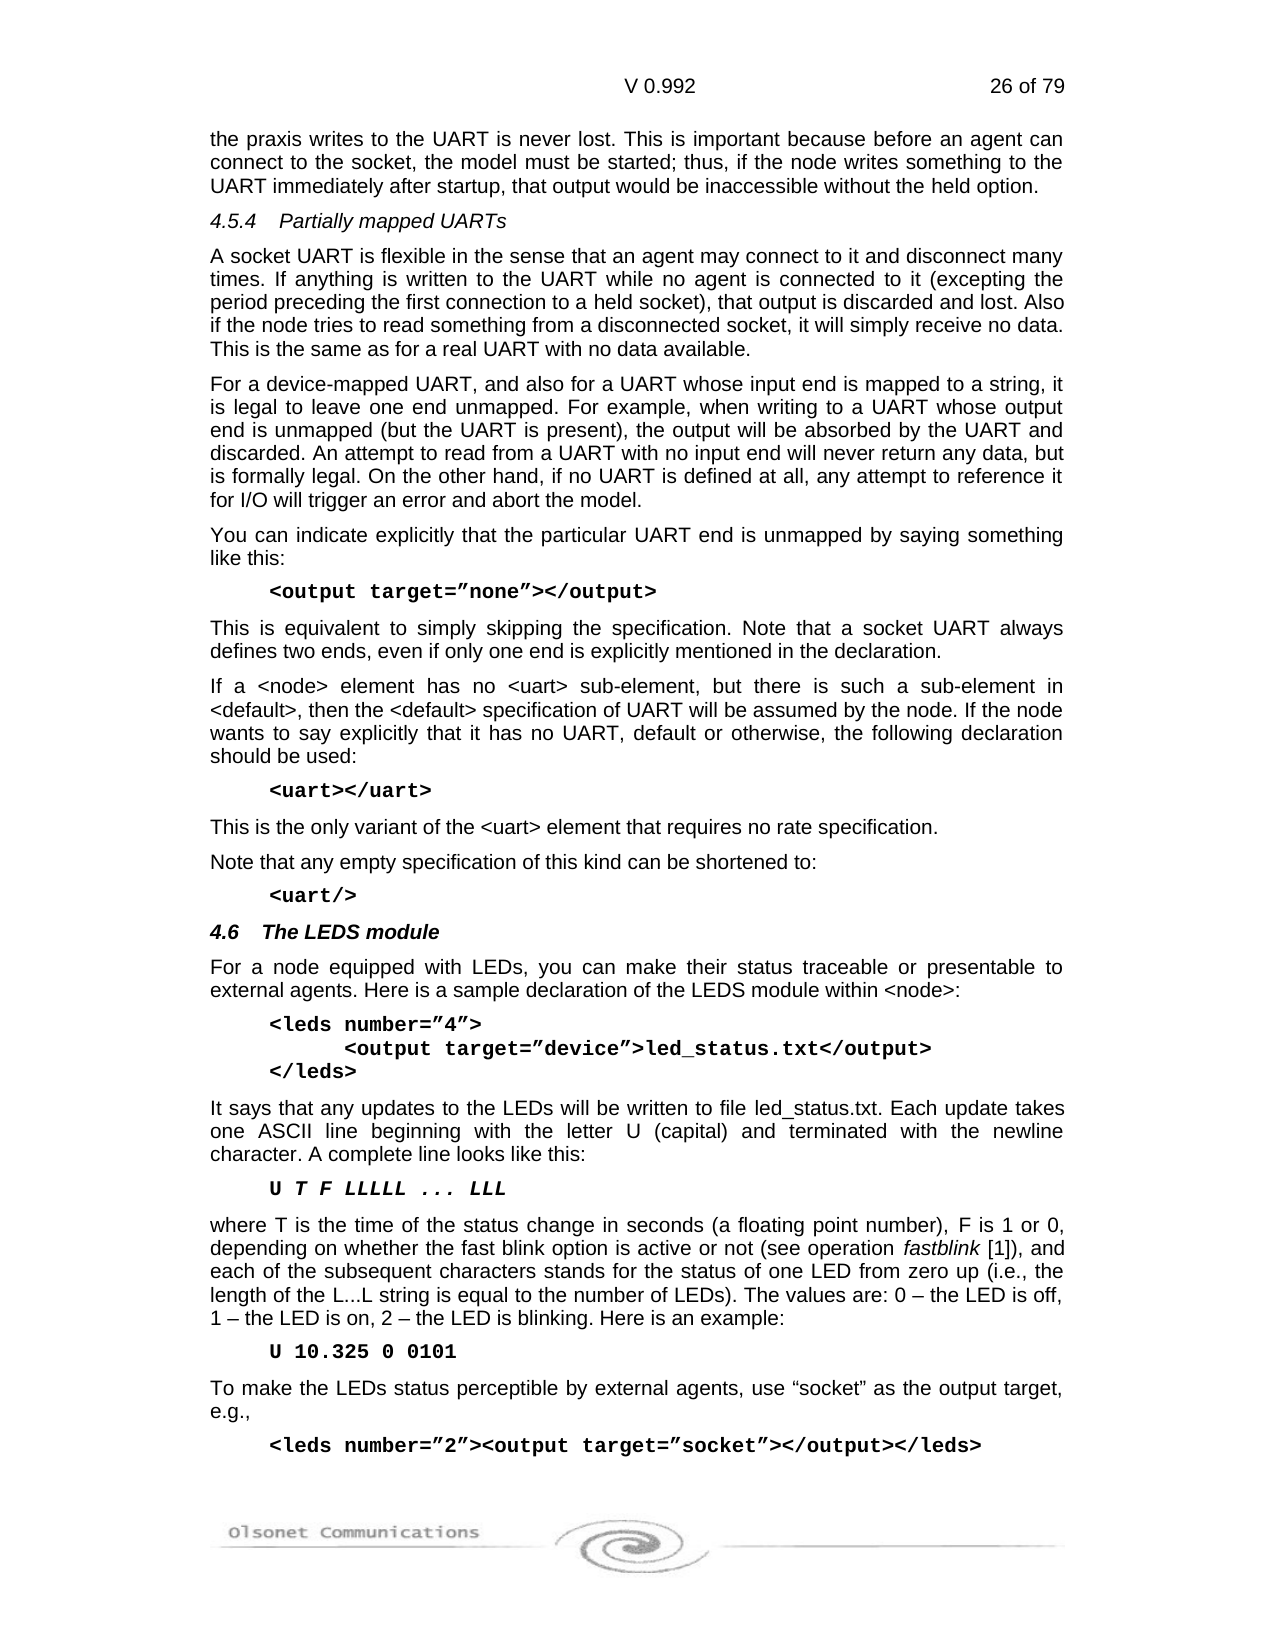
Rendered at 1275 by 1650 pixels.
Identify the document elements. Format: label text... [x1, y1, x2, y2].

text <uart/> [269, 885, 1065, 909]
text <output target=”device”>led_status.txt</output> [269, 1037, 1065, 1061]
text To make the LEDs status perceptible by external agents, use “socket” as the output target, e.g., [210, 1377, 1065, 1423]
picture [210, 1504, 1065, 1596]
text U T F LLLLL ... LLL [269, 1178, 1065, 1202]
text Note that any empty specification of this kind can be shortened to: [210, 850, 1065, 873]
text This is equivalent to simply skipping the specification. Note that a socket UART always defines two ends, even if only one end is explicitly mentioned in the declaration. [210, 617, 1065, 663]
text <leds number=”2”><output target=”socket”></output></leds> [269, 1435, 1065, 1459]
text It says that any updates to the LEDs will be written to file led_status.txt. Each update takes one ASCII line beginning with the letter U (capital) and terminated with the newline character. A complete line looks like this: [210, 1097, 1065, 1166]
text </leds> [269, 1061, 1065, 1085]
text For a node equipped with LEDs, you can make their status traceable or presentable to external agents. Here is a sample declaration of the LEDS module within <node>: [210, 956, 1065, 1002]
subtitle The LEDS module [210, 921, 1065, 944]
subtitle Partially mapped UARTs [210, 209, 1065, 232]
text A socket UART is flexible in the sense that an agent may connect to it and disconnect many times. If anything is written to the UART while no agent is connected to it (excepting the period preceding the first connection to a held socket), that output is discarded and lost. Also if the node tries to read something from a disconnected socket, it will simply receive no data. This is the same as for a real UART with no data available. [210, 244, 1065, 360]
text U 10.325 0 0101 [269, 1341, 1065, 1365]
text where T is the time of the status change in seconds (a floating point number), F is 1 or 0, depending on whether the fast blink option is active or not (see operation fastblink [1]), and each of the subsequent characters stands for the status of one LED from zero up (i.e., the length of the L...L string is equal to the number of LEDs). The values are: 0 – the LED is off, 1 – the LED is on, 2 – the LED is blinking. Here is an example: [210, 1213, 1065, 1329]
text If a <node> element has no <uart> sub-element, but there is such a sub-element in <default>, then the <default> specification of UART will be assumed by the node. If the node wants to say explicitly that it has no UART, default or otherwise, the following declaration should be used: [210, 675, 1065, 768]
text <output target=”none”></output> [269, 581, 1065, 605]
text the praxis writes to the UART is never lost. This is important because before an agent can connect to the socket, the model must be started; thus, if the node writes something to the UART immediately after startup, that output would be inaccessible without the held option. [210, 128, 1065, 197]
text <leds number=”4”> [269, 1014, 1065, 1037]
text You can indicate explicitly that the particular UART end is unmapped by saying something like this: [210, 523, 1065, 570]
text For a device-mapped UART, and also for a UART whose input end is mapped to a string, it is legal to leave one end unmapped. For example, when writing to a UART whose output end is unmapped (but the UART is present), the output will be absorbed by the UART and discarded. An attempt to read from a UART with no input end will never return any data, but is formally legal. On the other hand, if no UART is defined at all, any attempt to reference it for I/O will trigger an error and abort the model. [210, 372, 1065, 511]
text <uart></uart> [269, 780, 1065, 803]
text This is the only variant of the <uart> element that requires no rate specification. [210, 815, 1065, 838]
